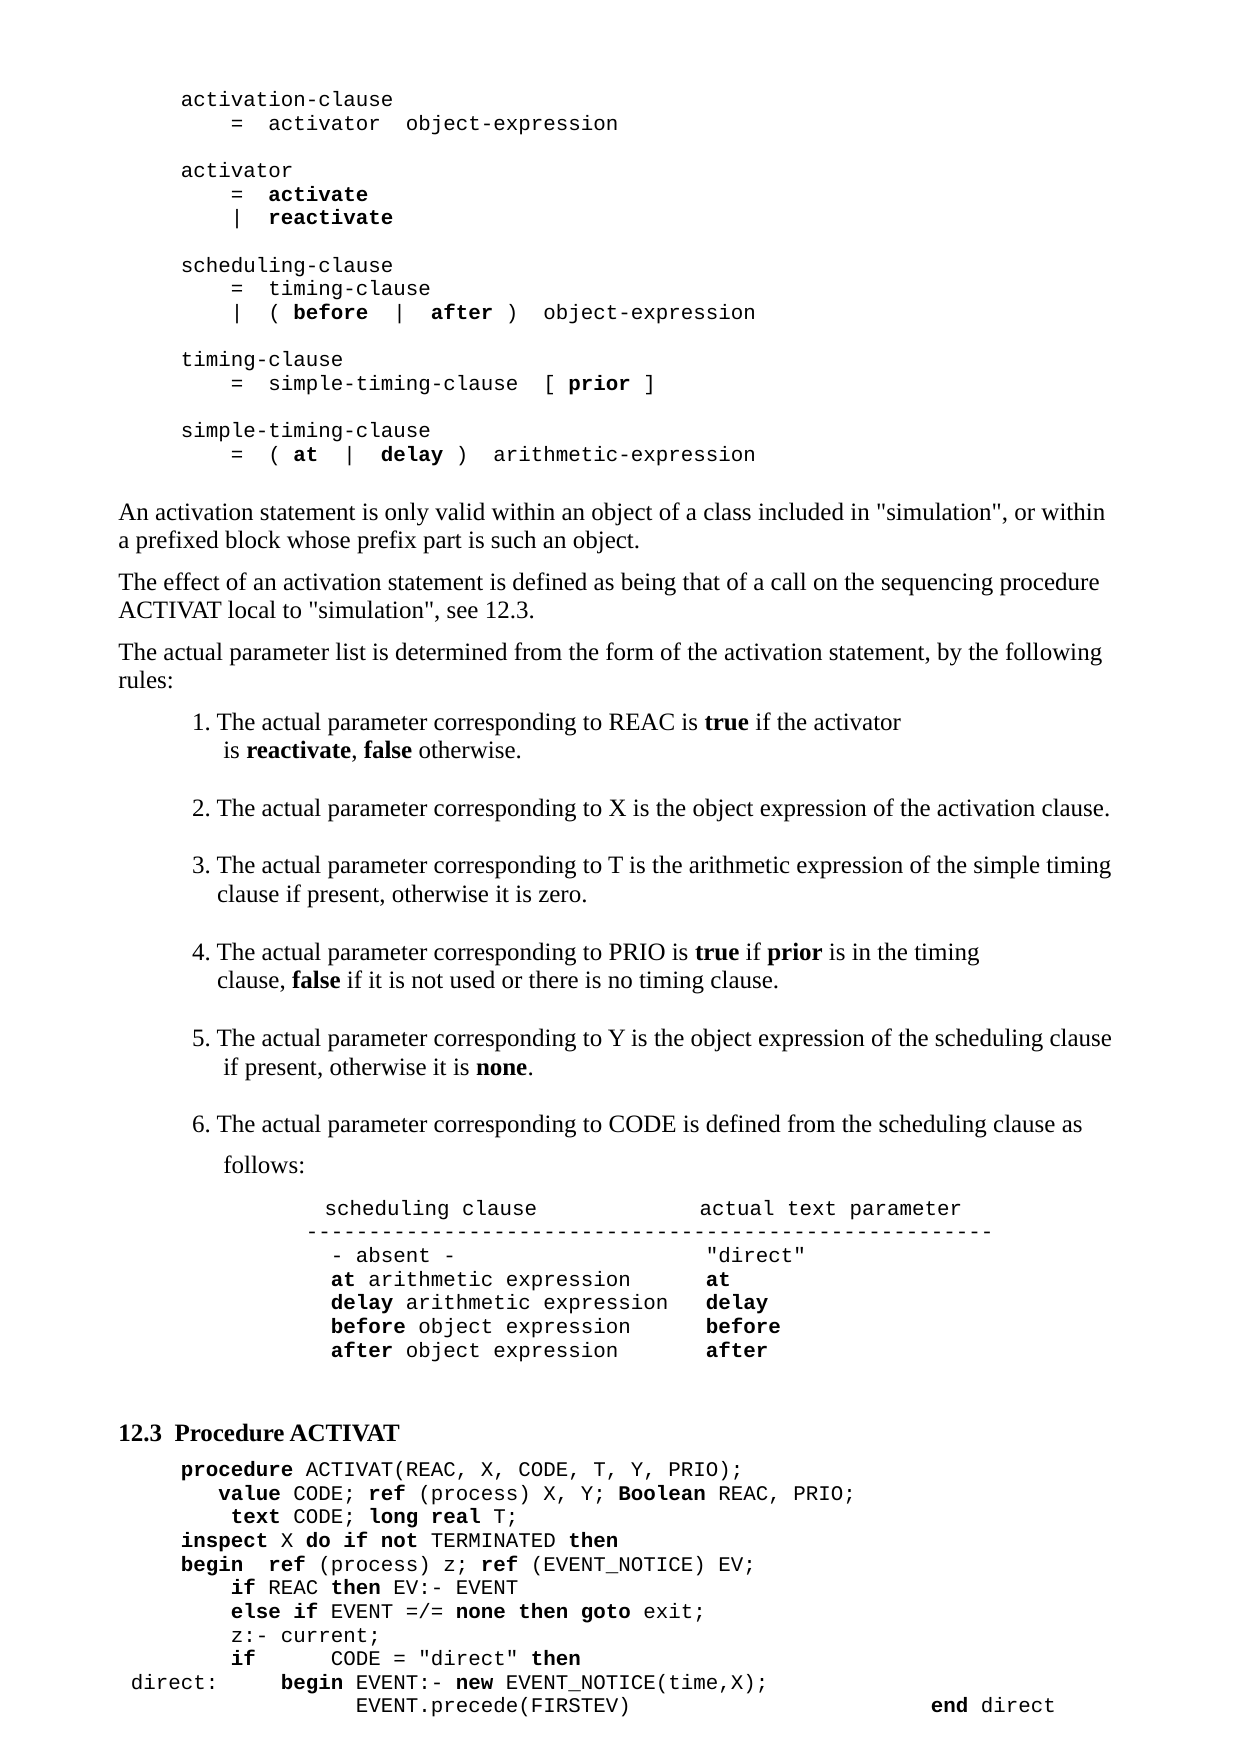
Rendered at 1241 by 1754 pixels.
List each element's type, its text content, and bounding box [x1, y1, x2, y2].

text begin ref (process) z; ref (EVENT_NOTICE) EV; [118, 1554, 1122, 1577]
list The actual parameter corresponding to X is the object expression of the activation clause. [118, 793, 1122, 822]
text | ( before | after ) object-expression [118, 302, 1122, 326]
text else if EVENT =/= none then goto exit; [118, 1601, 1122, 1624]
text delay arithmetic expression delay [118, 1292, 1122, 1316]
text = timing-clause [118, 278, 1122, 302]
text scheduling clause actual text parameter [118, 1192, 1122, 1221]
text if REAC then EV:- EVENT [118, 1577, 1122, 1601]
text | reactivate [118, 207, 1122, 231]
list if present, otherwise it is none. [118, 1052, 1122, 1081]
text timing-clause [118, 349, 1122, 373]
text simple-timing-clause [118, 420, 1122, 444]
text = activate [118, 184, 1122, 207]
text inspect X do if not TERMINATED then [118, 1530, 1122, 1554]
text - absent - "direct" [118, 1245, 1122, 1269]
list The actual parameter corresponding to T is the arithmetic expression of the simple timing [118, 851, 1122, 879]
text = activator object-expression [118, 113, 1122, 136]
text before object expression before [118, 1316, 1122, 1340]
text activator [118, 160, 1122, 184]
text The actual parameter list is determined from the form of the activation statement, by the following rules: [118, 637, 1122, 694]
text at arithmetic expression at [118, 1269, 1122, 1292]
text An activation statement is only valid within an object of a class included in "simulation", or within a prefixed block whose prefix part is such an object. [118, 497, 1122, 554]
text text CODE; long real T; [118, 1506, 1122, 1530]
text z:- current; [118, 1624, 1122, 1648]
list clause if present, otherwise it is zero. [118, 879, 1122, 908]
text scheduling-clause [118, 254, 1122, 278]
text procedure ACTIVAT(REAC, X, CODE, T, Y, PRIO); [118, 1459, 1122, 1483]
text The effect of an activation statement is defined as being that of a call on the sequencing procedure ACTIVAT local to "simulation", see 12.3. [118, 567, 1122, 624]
list The actual parameter corresponding to CODE is defined from the scheduling clause as [118, 1109, 1122, 1138]
text = simple-timing-clause [ prior ] [118, 373, 1122, 396]
text after object expression after [118, 1340, 1122, 1363]
list The actual parameter corresponding to PRIO is true if prior is in the timing [118, 937, 1122, 966]
text value CODE; ref (process) X, Y; Boolean REAC, PRIO; [118, 1483, 1122, 1506]
list follows: [118, 1151, 1122, 1179]
list The actual parameter corresponding to REAC is true if the activator [118, 707, 1122, 736]
list clause, false if it is not used or there is no timing clause. [118, 966, 1122, 994]
text if CODE = "direct" then [118, 1648, 1122, 1672]
text direct: begin EVENT:- new EVENT_NOTICE(time,X); [118, 1672, 1122, 1696]
text activation-clause [118, 89, 1122, 113]
subtitle 12.3 Procedure ACTIVAT [118, 1418, 1122, 1447]
text EVENT.precede(FIRSTEV) end direct [118, 1696, 1122, 1719]
list is reactivate, false otherwise. [118, 736, 1122, 764]
list The actual parameter corresponding to Y is the object expression of the scheduling clause [118, 1023, 1122, 1052]
text = ( at | delay ) arithmetic-expression [118, 444, 1122, 467]
text ------------------------------------------------------- [118, 1221, 1122, 1245]
